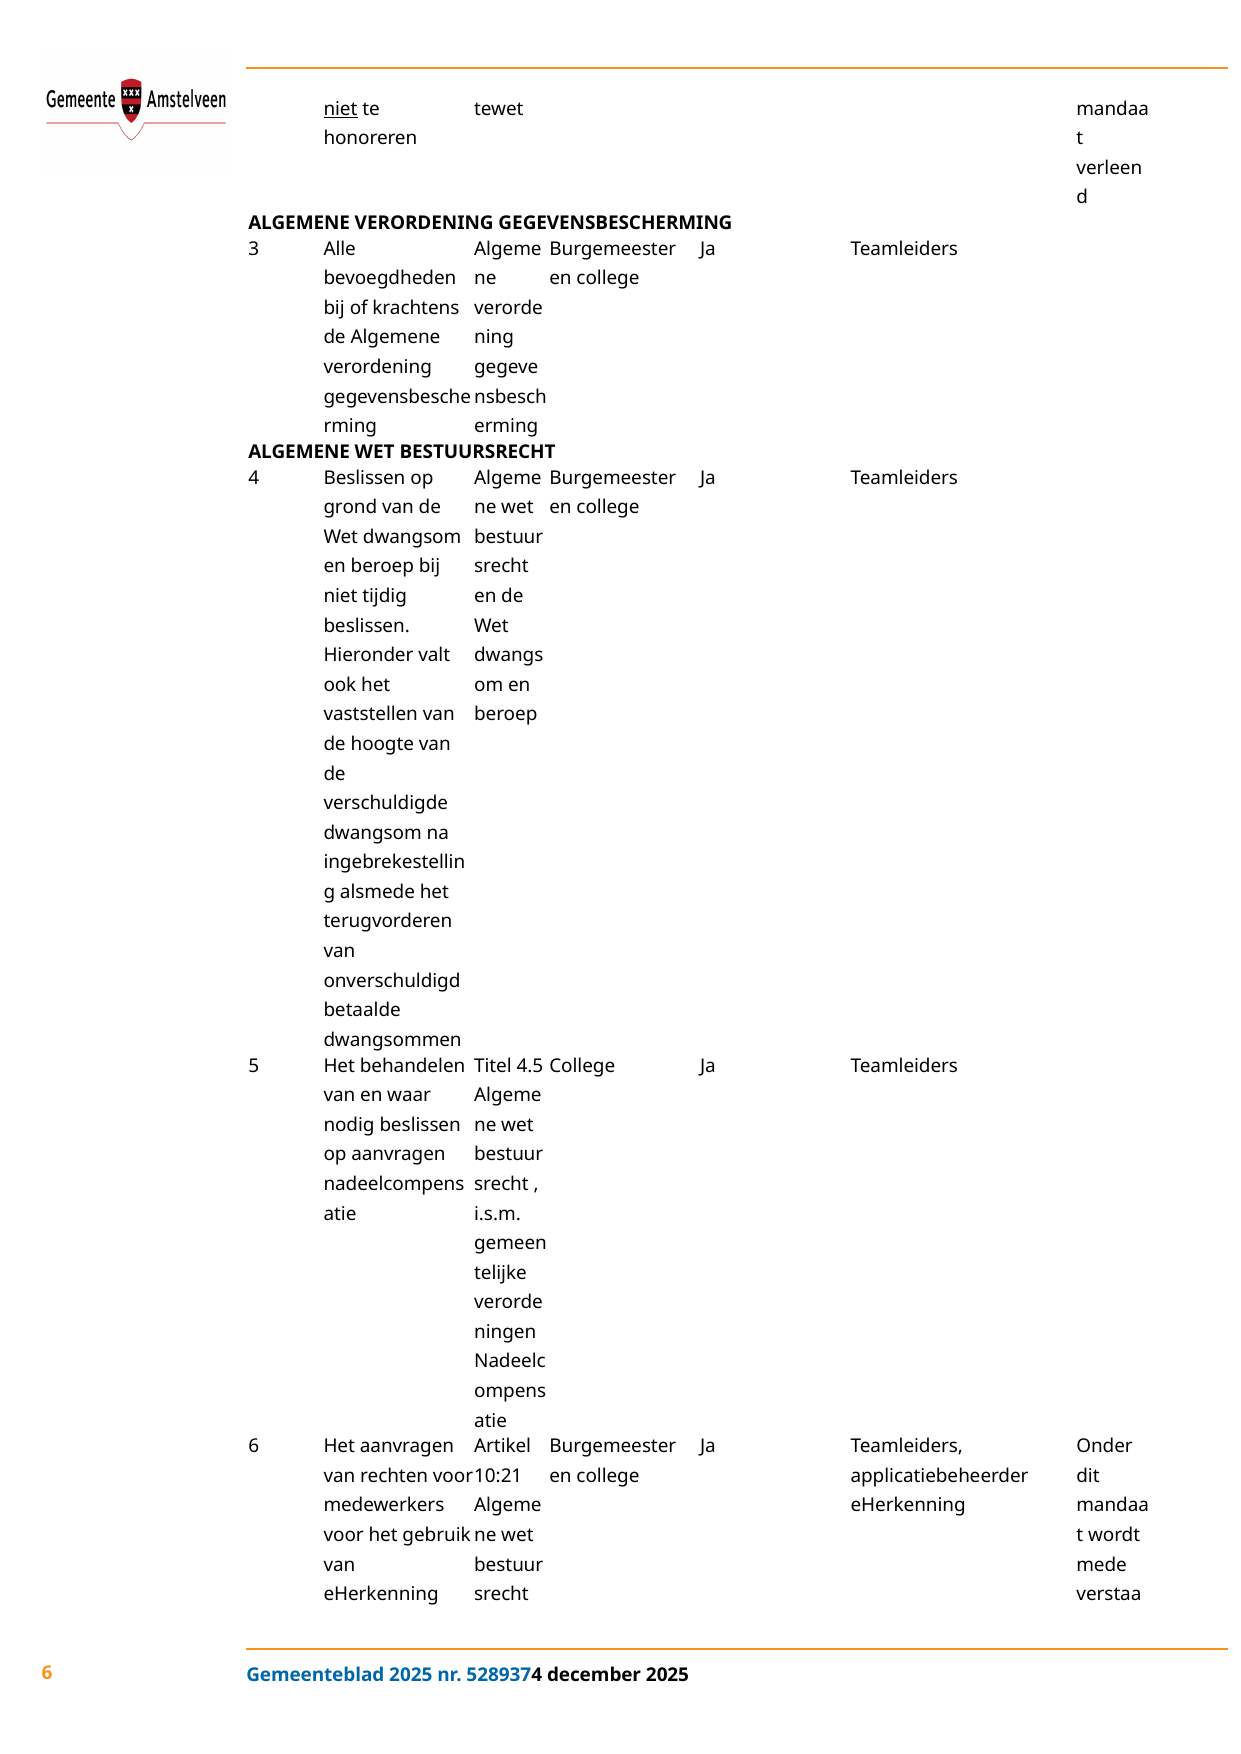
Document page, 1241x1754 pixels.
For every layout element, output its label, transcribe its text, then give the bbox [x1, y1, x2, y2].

table_cell Ja [700, 1433, 850, 1606]
table_cell [248, 95, 323, 209]
table_cell [1076, 1052, 1152, 1432]
table_cell Burgemeester en college [549, 1433, 700, 1606]
table_cell Ja [700, 1052, 850, 1432]
picture [41, 47, 231, 172]
table_cell Teamleiders [850, 235, 1076, 438]
table_cell Het behandelen van en waar nodig beslissen op aanvragen nadeelcompensatie [323, 1052, 474, 1432]
table_cell niet te honoreren [323, 95, 474, 209]
table_cell Beslissen op grond van de Wet dwangsom en beroep bij niet tijdig beslissen. Hieronder valt ook het vaststellen van de hoogte van de verschuldigde dwangsom na ingebrekestelling alsmede het terugvorderen van onverschuldigd betaalde dwangsommen [323, 464, 474, 1052]
table_cell tewet [474, 95, 549, 209]
table_cell 5 [248, 1052, 323, 1432]
table_cell Titel 4.5 Algemene wet bestuursrecht , i.s.m. gemeentelijke verordeningen Nadeelcompensatie [474, 1052, 549, 1432]
table_cell [549, 95, 700, 209]
table_cell 6 [248, 1433, 323, 1606]
table_cell 3 [248, 235, 323, 438]
table_cell mandaat verleend [1076, 95, 1152, 209]
table_cell Algemene verordening gegevensbescherming [474, 235, 549, 438]
table_cell Onder dit mandaat wordt mede verstaa [1076, 1433, 1152, 1606]
table_cell Teamleiders [850, 1052, 1076, 1432]
table_cell [1076, 464, 1152, 1052]
table_cell ALGEMENE VERORDENING GEGEVENSBESCHERMING [248, 209, 1152, 235]
table_cell Artikel 10:21 Algemene wet bestuursrecht [474, 1433, 549, 1606]
table_cell Teamleiders, applicatiebeheerder eHerkenning [850, 1433, 1076, 1606]
table_cell Het aanvragen van rechten voor medewerkers voor het gebruik van eHerkenning [323, 1433, 474, 1606]
table_cell [850, 95, 1076, 209]
table_cell [1076, 235, 1152, 438]
table_cell Teamleiders [850, 464, 1076, 1052]
table_cell Ja [700, 235, 850, 438]
table_cell Burgemeester en college [549, 464, 700, 1052]
table_cell Burgemeester en college [549, 235, 700, 438]
table_cell Alle bevoegdheden bij of krachtens de Algemene verordening gegevensbescherming [323, 235, 474, 438]
table_cell ALGEMENE WET BESTUURSRECHT [248, 438, 1152, 464]
table_cell 4 [248, 464, 323, 1052]
table_cell College [549, 1052, 700, 1432]
table_cell [700, 95, 850, 209]
table_cell Algemene wet bestuursrecht en de Wet dwangsom en beroep [474, 464, 549, 1052]
table_cell Ja [700, 464, 850, 1052]
